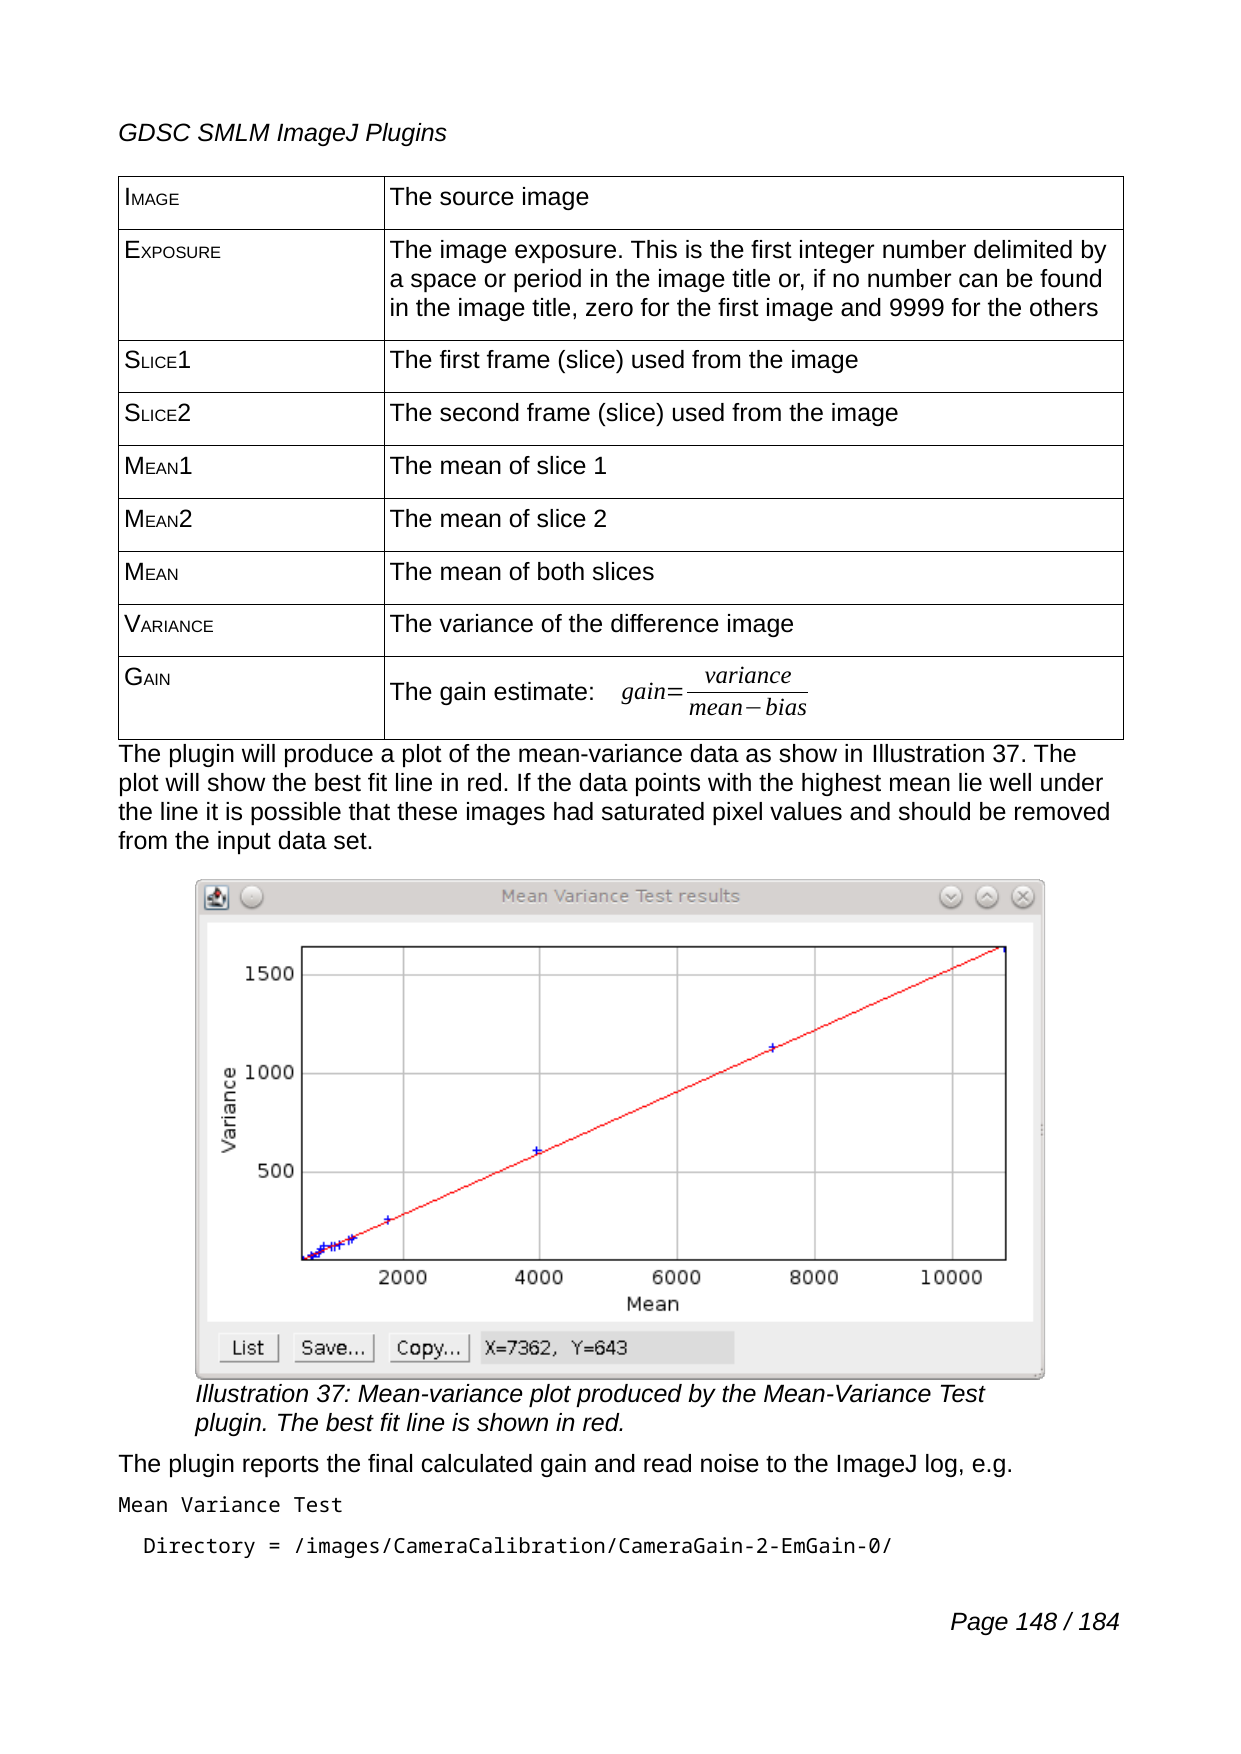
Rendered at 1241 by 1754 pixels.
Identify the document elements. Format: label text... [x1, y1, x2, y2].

table_cell The image exposure. This is the first integer number delimited by a space or period in the image title or, if no number can be found in the image title, zero for the first image and 9999 for the others [385, 230, 1123, 339]
table_cell Mean [119, 552, 384, 603]
table_cell The mean of both slices [385, 552, 1123, 603]
text Directory = /images/CameraCalibration/CameraGain-2-EmGain-0/ [118, 1531, 1122, 1560]
table_cell The second frame (slice) used from the image [385, 393, 1123, 445]
table_cell Image [119, 177, 384, 229]
table_cell Mean2 [119, 499, 384, 551]
text The plugin will produce a plot of the mean-variance data as show in Illustration 37. The plot will show the best fit line in red. If the data points with the highest mean lie well under the line it is possible that these images had saturated pixel values and should be removed from the input data set. [118, 740, 1122, 854]
table_cell Exposure [119, 230, 384, 339]
table_cell Mean1 [119, 446, 384, 498]
table_cell Slice2 [119, 393, 384, 445]
text Illustration 37: Mean-variance plot produced by the Mean-Variance Test plugin. The best fit line is shown in red. [195, 1380, 1045, 1437]
table_cell Variance [119, 605, 384, 656]
table_cell The mean of slice 2 [385, 499, 1123, 551]
text Mean Variance Test [118, 1491, 1122, 1519]
table_cell The mean of slice 1 [385, 446, 1123, 498]
table_cell Gain [119, 657, 384, 739]
table_cell Slice1 [119, 341, 384, 392]
table_cell The first frame (slice) used from the image [385, 341, 1123, 392]
table_cell The variance of the difference image [385, 605, 1123, 656]
table_cell The gain estimate: [385, 657, 1123, 739]
text The plugin reports the final calculated gain and read noise to the ImageJ log, e.g. [118, 1449, 1122, 1478]
picture [195, 879, 1045, 1380]
table_cell The source image [385, 177, 1123, 229]
